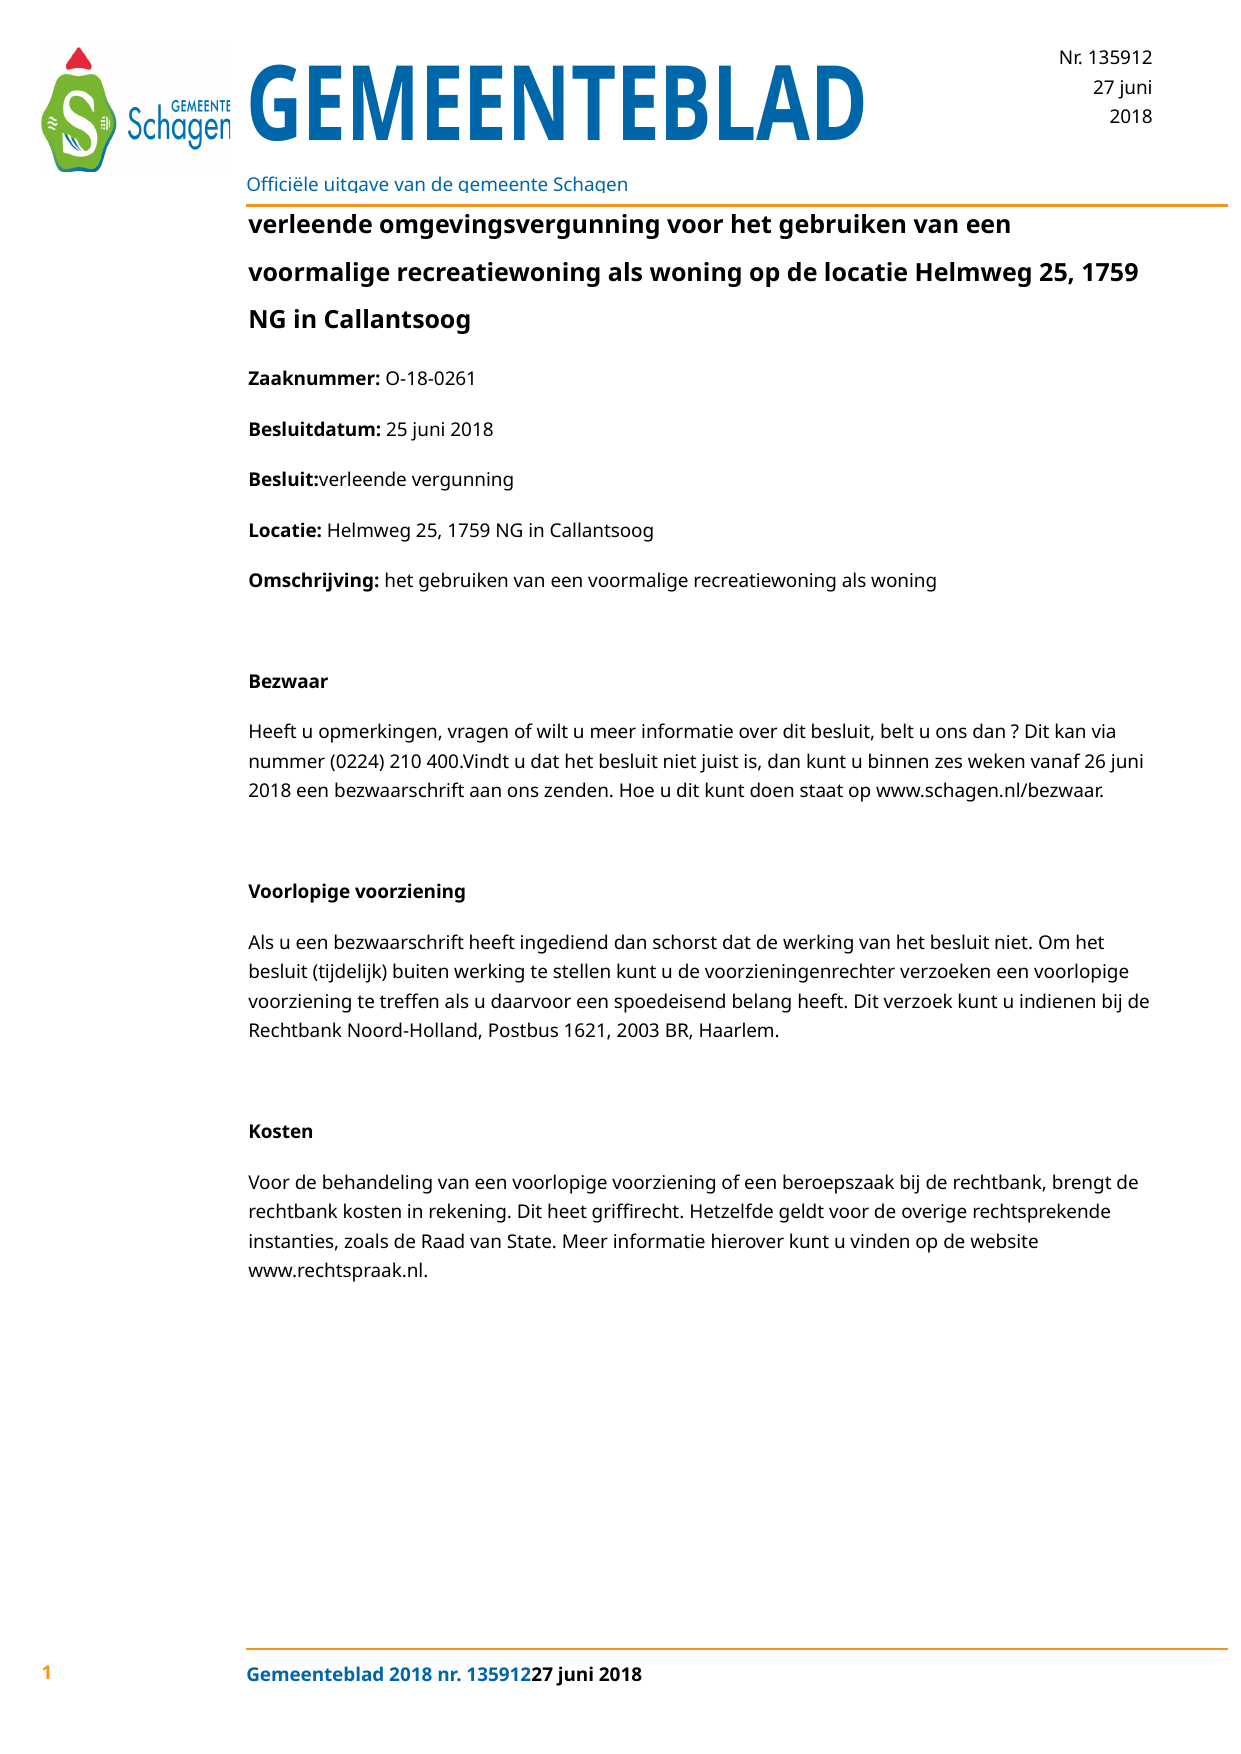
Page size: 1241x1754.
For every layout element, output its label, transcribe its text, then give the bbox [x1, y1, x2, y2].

text Omschrijving: het gebruiken van een voormalige recreatiewoning als woning [248, 567, 1152, 593]
text Als u een bezwaarschrift heeft ingediend dan schorst dat de werking van het besluit niet. Om het besluit (tijdelijk) buiten werking te stellen kunt u de voorzieningenrechter verzoeken een voorlopige voorziening te treffen als u daarvoor een spoedeisend belang heeft. Dit verzoek kunt u indienen bij de Rechtbank Noord-Holland, Postbus 1621, 2003 BR, Haarlem. [248, 929, 1152, 1043]
text Besluit:verleende vergunning [248, 466, 1152, 492]
text Heeft u opmerkingen, vragen of wilt u meer informatie over dit besluit, belt u ons dan ? Dit kan via nummer (0224) 210 400.Vindt u dat het besluit niet juist is, dan kunt u binnen zes weken vanaf 26 juni 2018 een bezwaarschrift aan ons zenden. Hoe u dit kunt doen staat op www.schagen.nl/bezwaar. [248, 718, 1152, 803]
text Voorlopige voorziening [248, 878, 1152, 904]
text Voor de behandeling van een voorlopige voorziening of een beroepszaak bij de rechtbank, brengt de rechtbank kosten in rekening. Dit heet griffirecht. Hetzelfde geldt voor de overige rechtsprekende instanties, zoals de Raad van State. Meer informatie hierover kunt u vinden op de website www.rechtspraak.nl. [248, 1169, 1152, 1283]
text Locatie: Helmweg 25, 1759 NG in Callantsoog [248, 517, 1152, 542]
text Kosten [248, 1118, 1152, 1144]
text Besluitdatum: 25 juni 2018 [248, 416, 1152, 442]
text Zaaknummer: O-18-0261 [248, 366, 1152, 391]
picture [41, 47, 231, 172]
text Bezwaar [248, 668, 1152, 694]
text verleende omgevingsvergunning voor het gebruiken van een voormalige recreatiewoning als woning op de locatie Helmweg 25, 1759 NG in Callantsoog [248, 207, 1152, 336]
